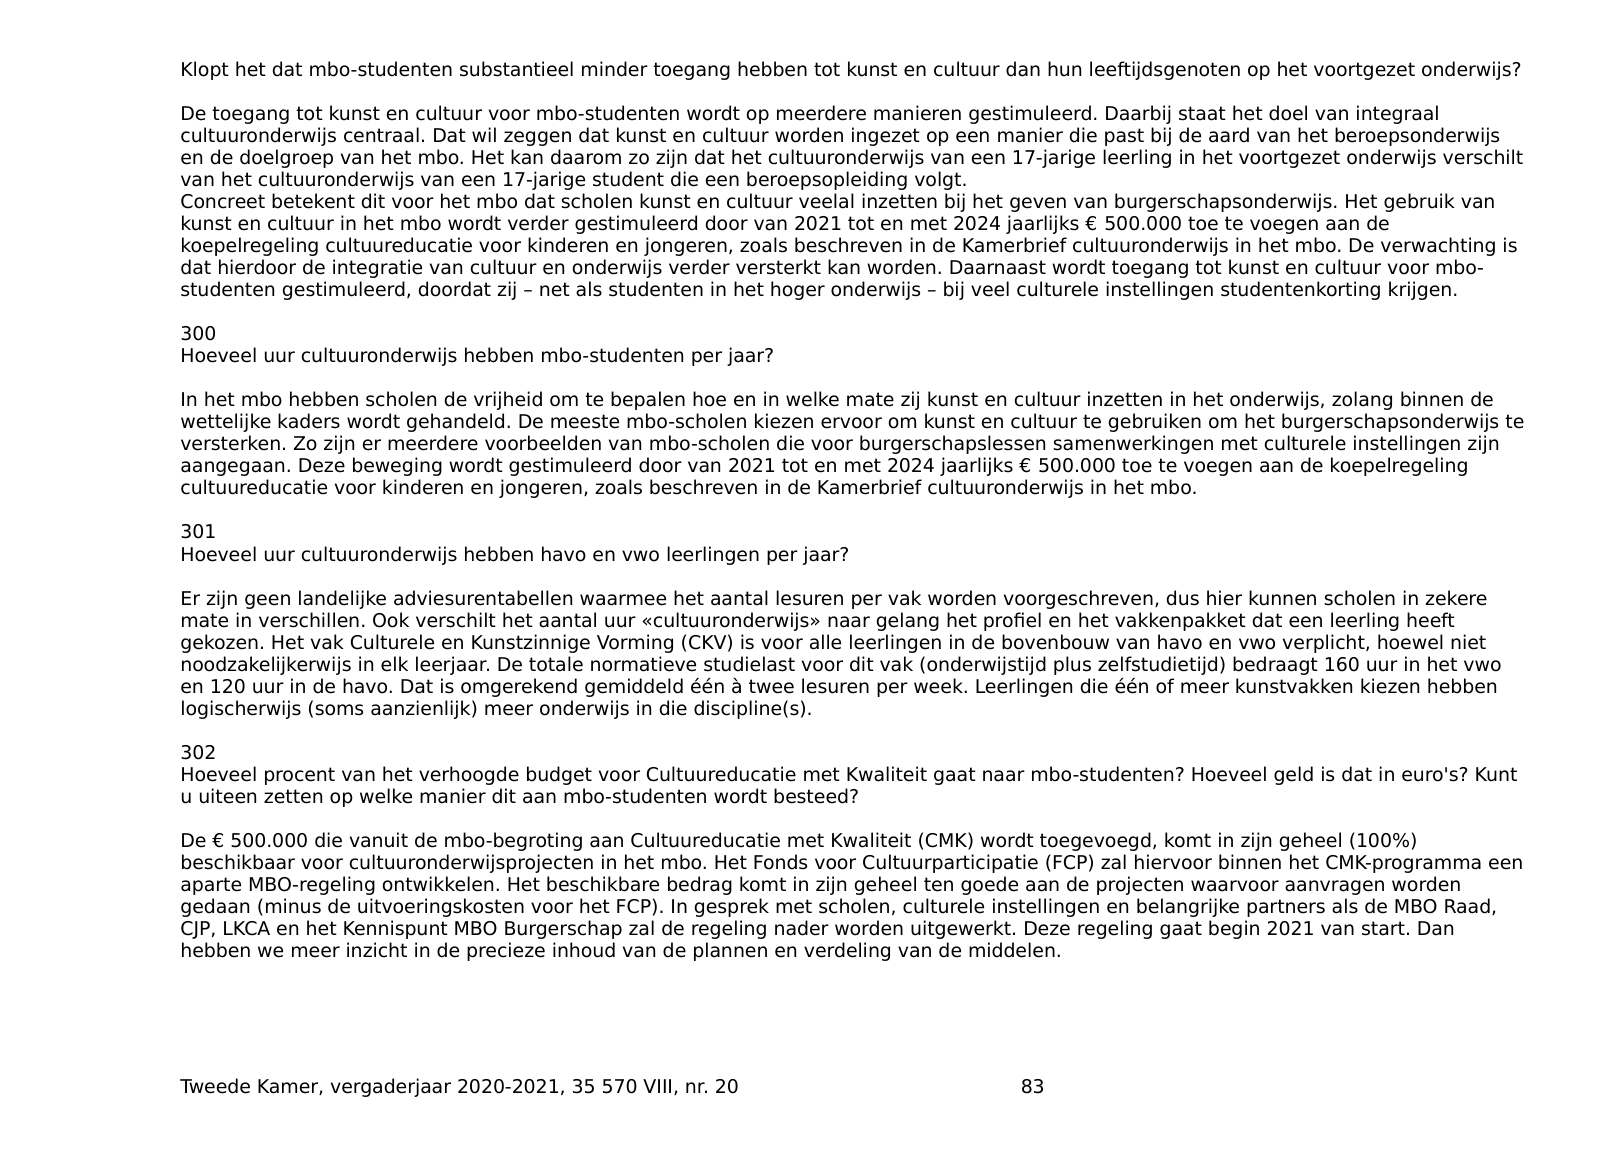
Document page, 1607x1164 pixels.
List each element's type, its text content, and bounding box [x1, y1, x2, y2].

text Concreet betekent dit voor het mbo dat scholen kunst en cultuur veelal inzetten bij het geven van burgerschapsonderwijs. Het gebruik van kunst en cultuur in het mbo wordt verder gestimuleerd door van 2021 tot en met 2024 jaarlijks € 500.000 toe te voegen aan de koepelregeling cultuureducatie voor kinderen en jongeren, zoals beschreven in de Kamerbrief cultuuronderwijs in het mbo. De verwachting is dat hierdoor de integratie van cultuur en onderwijs verder versterkt kan worden. Daarnaast wordt toegang tot kunst en cultuur voor mbo-studenten gestimuleerd, doordat zij – net als studenten in het hoger onderwijs – bij veel culturele instellingen studentenkorting krijgen. [180, 191, 1529, 301]
text Hoeveel procent van het verhoogde budget voor Cultuureducatie met Kwaliteit gaat naar mbo-studenten? Hoeveel geld is dat in euro's? Kunt u uiteen zetten op welke manier dit aan mbo-studenten wordt besteed? [180, 764, 1529, 808]
text De € 500.000 die vanuit de mbo-begroting aan Cultuureducatie met Kwaliteit (CMK) wordt toegevoegd, komt in zijn geheel (100%) beschikbaar voor cultuuronderwijsprojecten in het mbo. Het Fonds voor Cultuurparticipatie (FCP) zal hiervoor binnen het CMK-programma een aparte MBO-regeling ontwikkelen. Het beschikbare bedrag komt in zijn geheel ten goede aan de projecten waarvoor aanvragen worden gedaan (minus de uitvoeringskosten voor het FCP). In gesprek met scholen, culturele instellingen en belangrijke partners als de MBO Raad, CJP, LKCA en het Kennispunt MBO Burgerschap zal de regeling nader worden uitgewerkt. Deze regeling gaat begin 2021 van start. Dan hebben we meer inzicht in de precieze inhoud van de plannen en verdeling van de middelen. [180, 830, 1529, 962]
text Er zijn geen landelijke adviesurentabellen waarmee het aantal lesuren per vak worden voorgeschreven, dus hier kunnen scholen in zekere mate in verschillen. Ook verschilt het aantal uur «cultuuronderwijs» naar gelang het profiel en het vakkenpakket dat een leerling heeft gekozen. Het vak Culturele en Kunstzinnige Vorming (CKV) is voor alle leerlingen in de bovenbouw van havo en vwo verplicht, hoewel niet noodzakelijkerwijs in elk leerjaar. De totale normatieve studielast voor dit vak (onderwijstijd plus zelfstudietijd) bedraagt 160 uur in het vwo en 120 uur in de havo. Dat is omgerekend gemiddeld één à twee lesuren per week. Leerlingen die één of meer kunstvakken kiezen hebben logischerwijs (soms aanzienlijk) meer onderwijs in die discipline(s). [180, 588, 1529, 719]
text Hoeveel uur cultuuronderwijs hebben havo en vwo leerlingen per jaar? [180, 543, 1529, 565]
text De toegang tot kunst en cultuur voor mbo-studenten wordt op meerdere manieren gestimuleerd. Daarbij staat het doel van integraal cultuuronderwijs centraal. Dat wil zeggen dat kunst en cultuur worden ingezet op een manier die past bij de aard van het beroepsonderwijs en de doelgroep van het mbo. Het kan daarom zo zijn dat het cultuuronderwijs van een 17-jarige leerling in het voortgezet onderwijs verschilt van het cultuuronderwijs van een 17-jarige student die een beroepsopleiding volgt. [180, 103, 1529, 191]
text In het mbo hebben scholen de vrijheid om te bepalen hoe en in welke mate zij kunst en cultuur inzetten in het onderwijs, zolang binnen de wettelijke kaders wordt gehandeld. De meeste mbo-scholen kiezen ervoor om kunst en cultuur te gebruiken om het burgerschapsonderwijs te versterken. Zo zijn er meerdere voorbeelden van mbo-scholen die voor burgerschapslessen samenwerkingen met culturele instellingen zijn aangegaan. Deze beweging wordt gestimuleerd door van 2021 tot en met 2024 jaarlijks € 500.000 toe te voegen aan de koepelregeling cultuureducatie voor kinderen en jongeren, zoals beschreven in de Kamerbrief cultuuronderwijs in het mbo. [180, 389, 1529, 499]
text Hoeveel uur cultuuronderwijs hebben mbo-studenten per jaar? [180, 345, 1529, 367]
text 300 [180, 323, 1529, 345]
text 302 [180, 742, 1529, 764]
text 301 [180, 521, 1529, 543]
text Klopt het dat mbo-studenten substantieel minder toegang hebben tot kunst en cultuur dan hun leeftijdsgenoten op het voortgezet onderwijs? [180, 59, 1529, 81]
